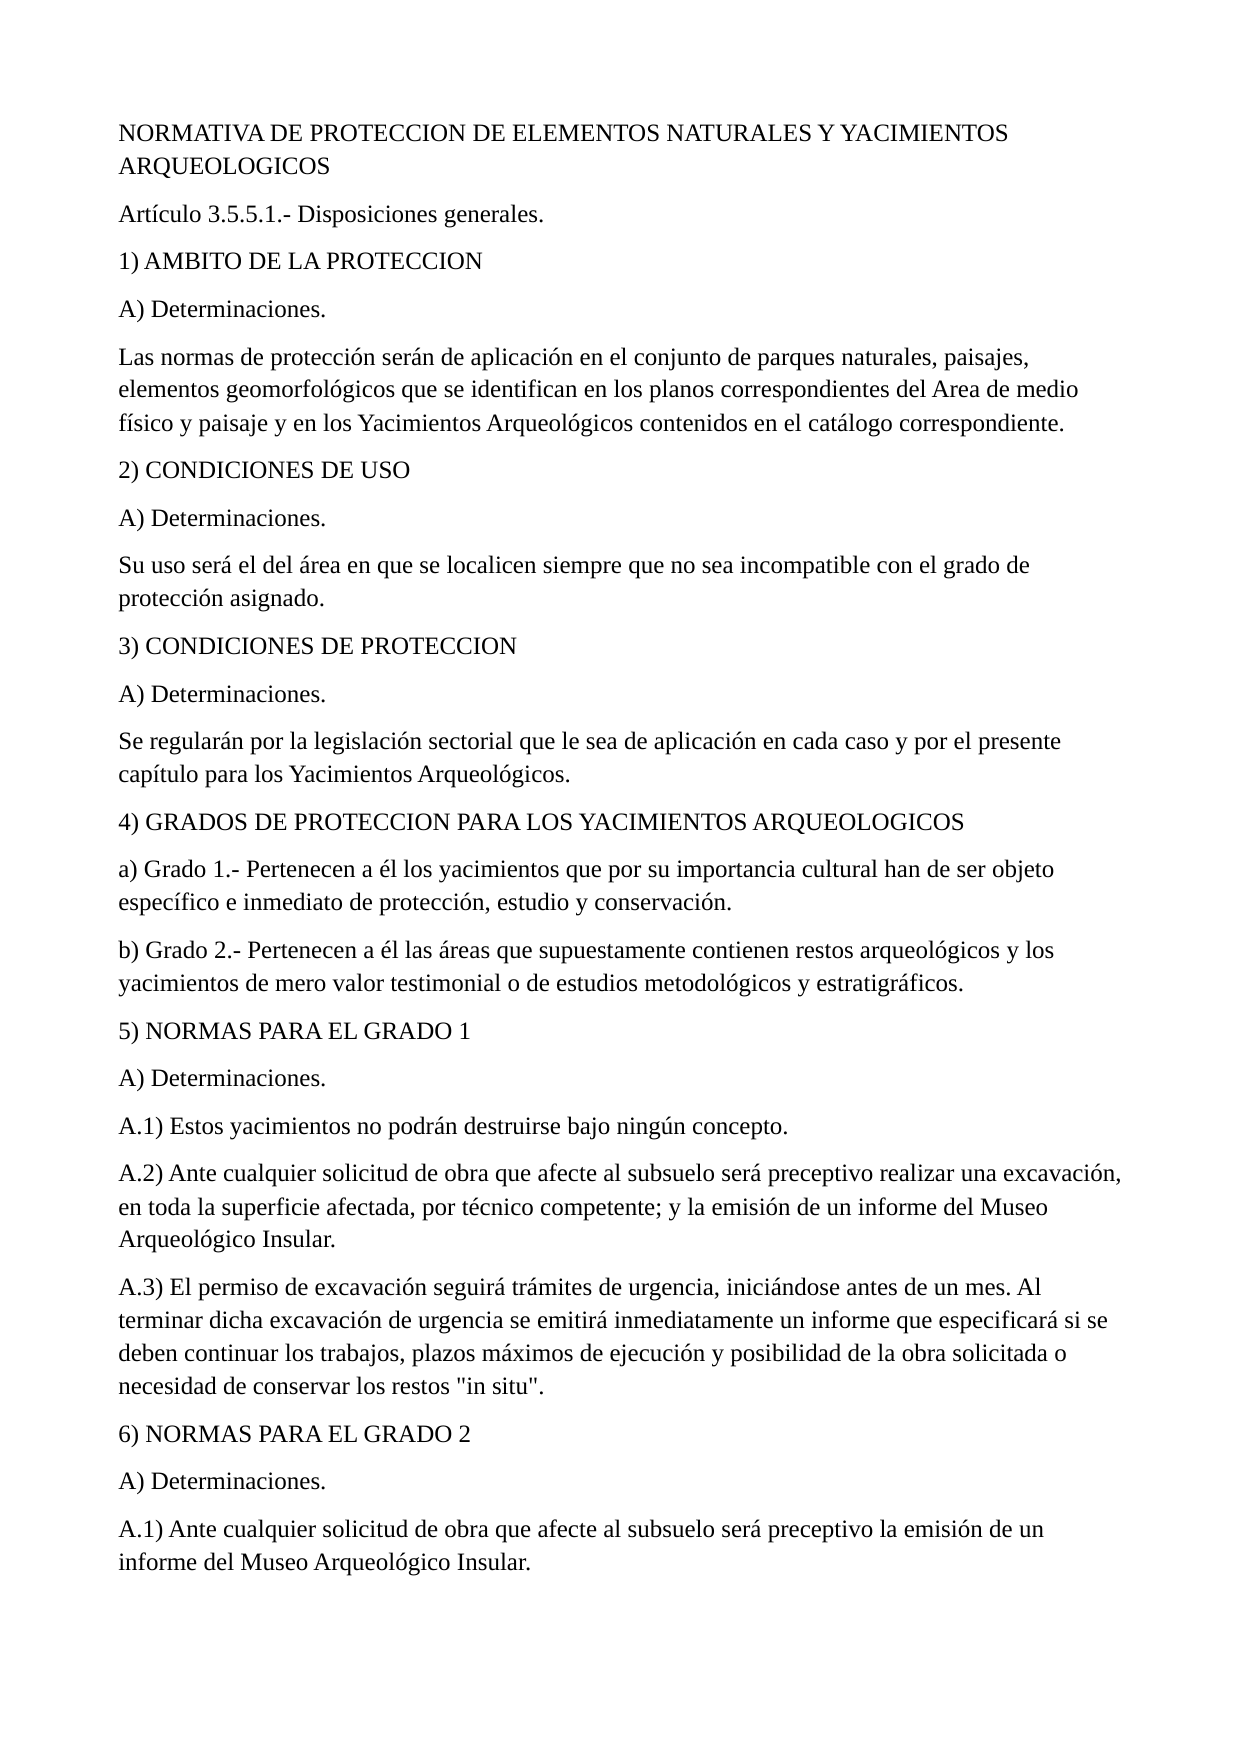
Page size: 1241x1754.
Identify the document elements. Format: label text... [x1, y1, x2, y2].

text 4) GRADOS DE PROTECCION PARA LOS YACIMIENTOS ARQUEOLOGICOS [118, 807, 1122, 836]
text A) Determinaciones. [118, 1063, 1122, 1092]
text 1) AMBITO DE LA PROTECCION [118, 246, 1122, 275]
text A.1) Ante cualquier solicitud de obra que afecte al subsuelo será preceptivo la emisión de un informe del Museo Arqueológico Insular. [118, 1514, 1122, 1576]
text A.2) Ante cualquier solicitud de obra que afecte al subsuelo será preceptivo realizar una excavación, en toda la superficie afectada, por técnico competente; y la emisión de un informe del Museo Arqueológico Insular. [118, 1158, 1122, 1253]
text Artículo 3.5.5.1.- Disposiciones generales. [118, 199, 1122, 227]
text A.3) El permiso de excavación seguirá trámites de urgencia, iniciándose antes de un mes. Al terminar dicha excavación de urgencia se emitirá inmediatamente un informe que especificará si se deben continuar los trabajos, plazos máximos de ejecución y posibilidad de la obra solicitada o necesidad de conservar los restos "in situ". [118, 1272, 1122, 1400]
text 5) NORMAS PARA EL GRADO 1 [118, 1016, 1122, 1044]
text Su uso será el del área en que se localicen siempre que no sea incompatible con el grado de protección asignado. [118, 550, 1122, 612]
text 2) CONDICIONES DE USO [118, 455, 1122, 484]
text b) Grado 2.- Pertenecen a él las áreas que supuestamente contienen restos arqueológicos y los yacimientos de mero valor testimonial o de estudios metodológicos y estratigráficos. [118, 935, 1122, 997]
text A) Determinaciones. [118, 294, 1122, 323]
text A) Determinaciones. [118, 1466, 1122, 1495]
text A) Determinaciones. [118, 679, 1122, 707]
text 6) NORMAS PARA EL GRADO 2 [118, 1419, 1122, 1448]
text Se regularán por la legislación sectorial que le sea de aplicación en cada caso y por el presente capítulo para los Yacimientos Arqueológicos. [118, 726, 1122, 788]
text A) Determinaciones. [118, 503, 1122, 532]
text A.1) Estos yacimientos no podrán destruirse bajo ningún concepto. [118, 1111, 1122, 1140]
text Las normas de protección serán de aplicación en el conjunto de parques naturales, paisajes, elementos geomorfológicos que se identifican en los planos correspondientes del Area de medio físico y paisaje y en los Yacimientos Arqueológicos contenidos en el catálogo correspondiente. [118, 342, 1122, 436]
text 3) CONDICIONES DE PROTECCION [118, 631, 1122, 660]
text a) Grado 1.- Pertenecen a él los yacimientos que por su importancia cultural han de ser objeto específico e inmediato de protección, estudio y conservación. [118, 854, 1122, 916]
text NORMATIVA DE PROTECCION DE ELEMENTOS NATURALES Y YACIMIENTOS ARQUEOLOGICOS [118, 118, 1122, 180]
